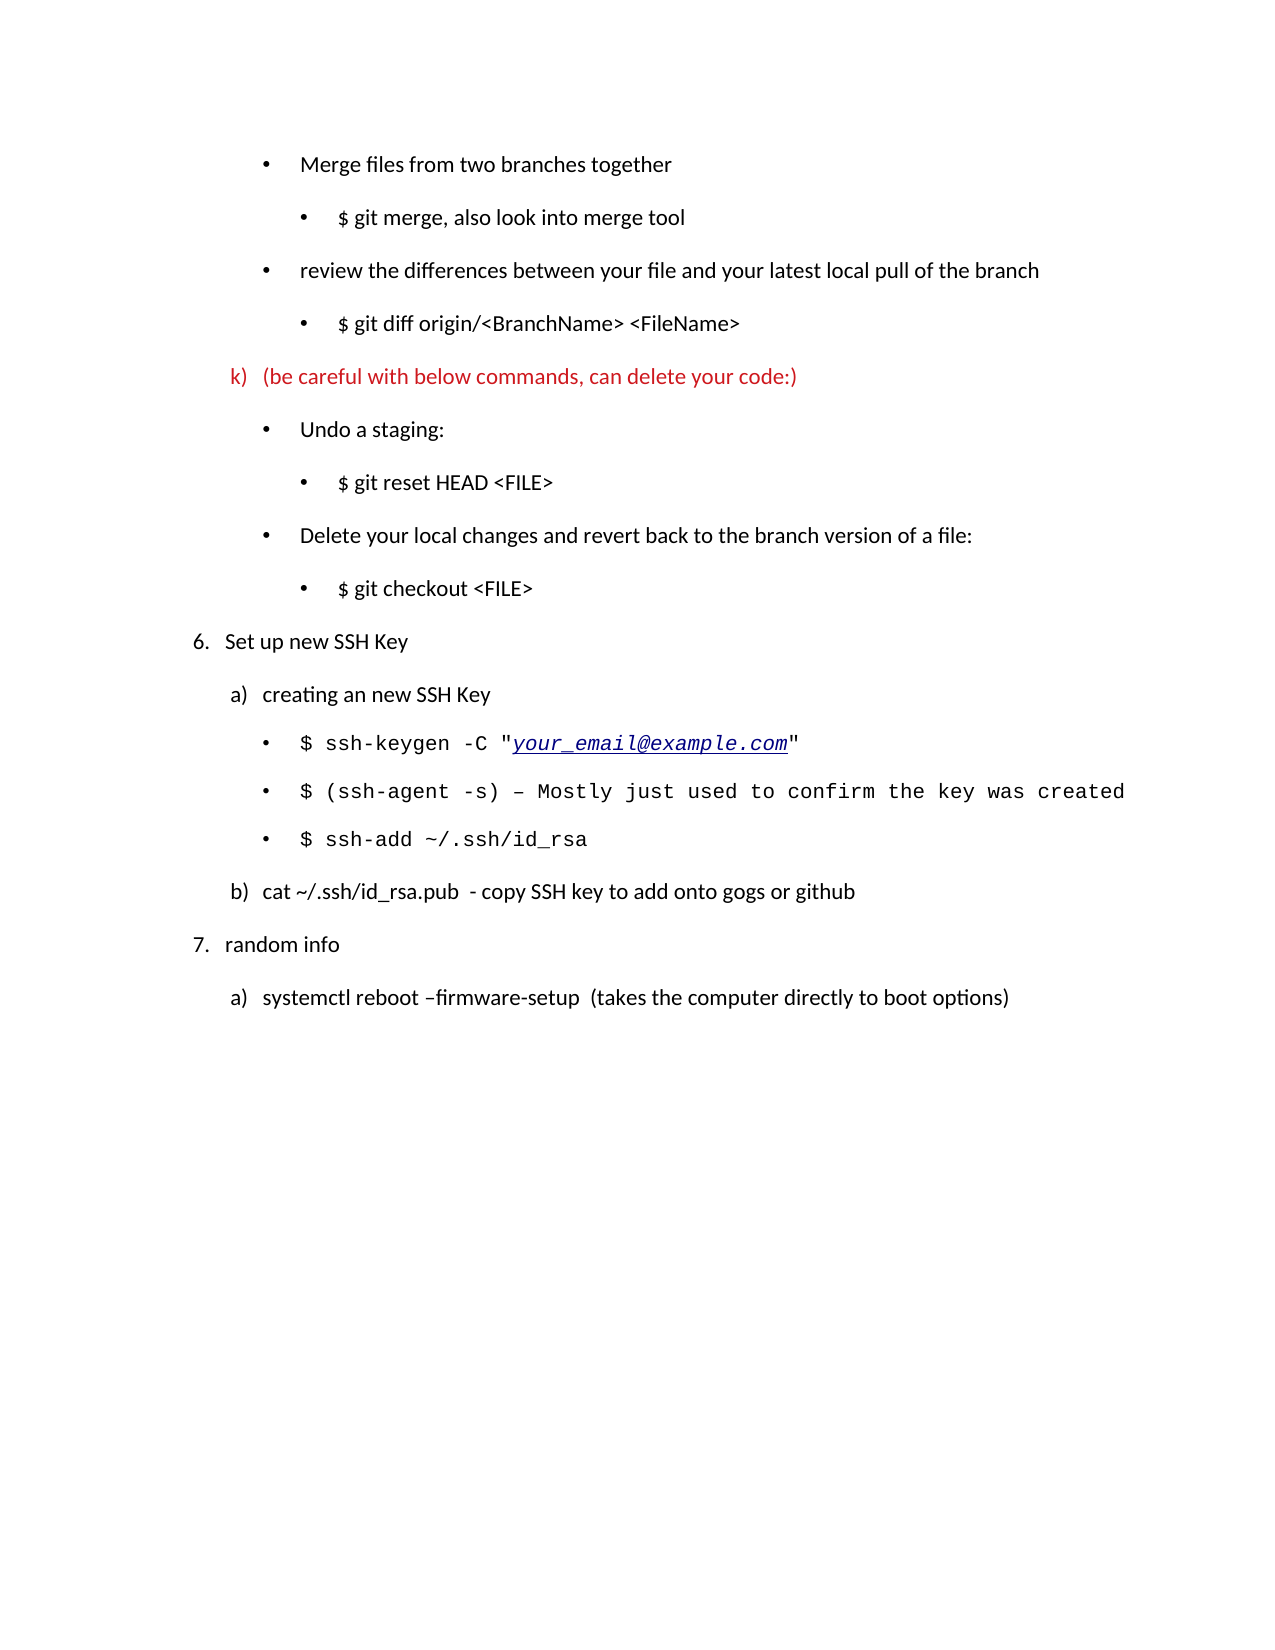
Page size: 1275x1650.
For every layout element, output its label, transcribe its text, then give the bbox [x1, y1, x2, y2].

list cat ~/.ssh/id_rsa.pub - copy SSH key to add onto gogs or github [225, 877, 1125, 905]
list $ git merge, also look into merge tool [300, 203, 1125, 231]
list systemctl reboot –firmware-setup (takes the computer directly to boot options) [225, 983, 1125, 1011]
list Delete your local changes and revert back to the branch version of a file: [262, 521, 1125, 549]
list Set up new SSH Key [187, 627, 1125, 655]
list $ git checkout <FILE> [300, 574, 1125, 602]
list $ git diff origin/<BranchName> <FileName> [300, 309, 1125, 337]
list $ git reset HEAD <FILE> [300, 468, 1125, 496]
list review the differences between your file and your latest local pull of the branch [262, 256, 1125, 284]
list $ ssh-add ~/.ssh/id_rsa [262, 829, 1125, 853]
list $ ssh-keygen -C "your_email@example.com" [262, 733, 1125, 757]
list Merge files from two branches together [262, 150, 1125, 178]
list creating an new SSH Key [225, 680, 1125, 708]
list Undo a staging: [262, 415, 1125, 443]
list (be careful with below commands, can delete your code:) [225, 362, 1125, 390]
list $ (ssh-agent -s) – Mostly just used to confirm the key was created [262, 781, 1125, 805]
list random info [187, 930, 1125, 958]
